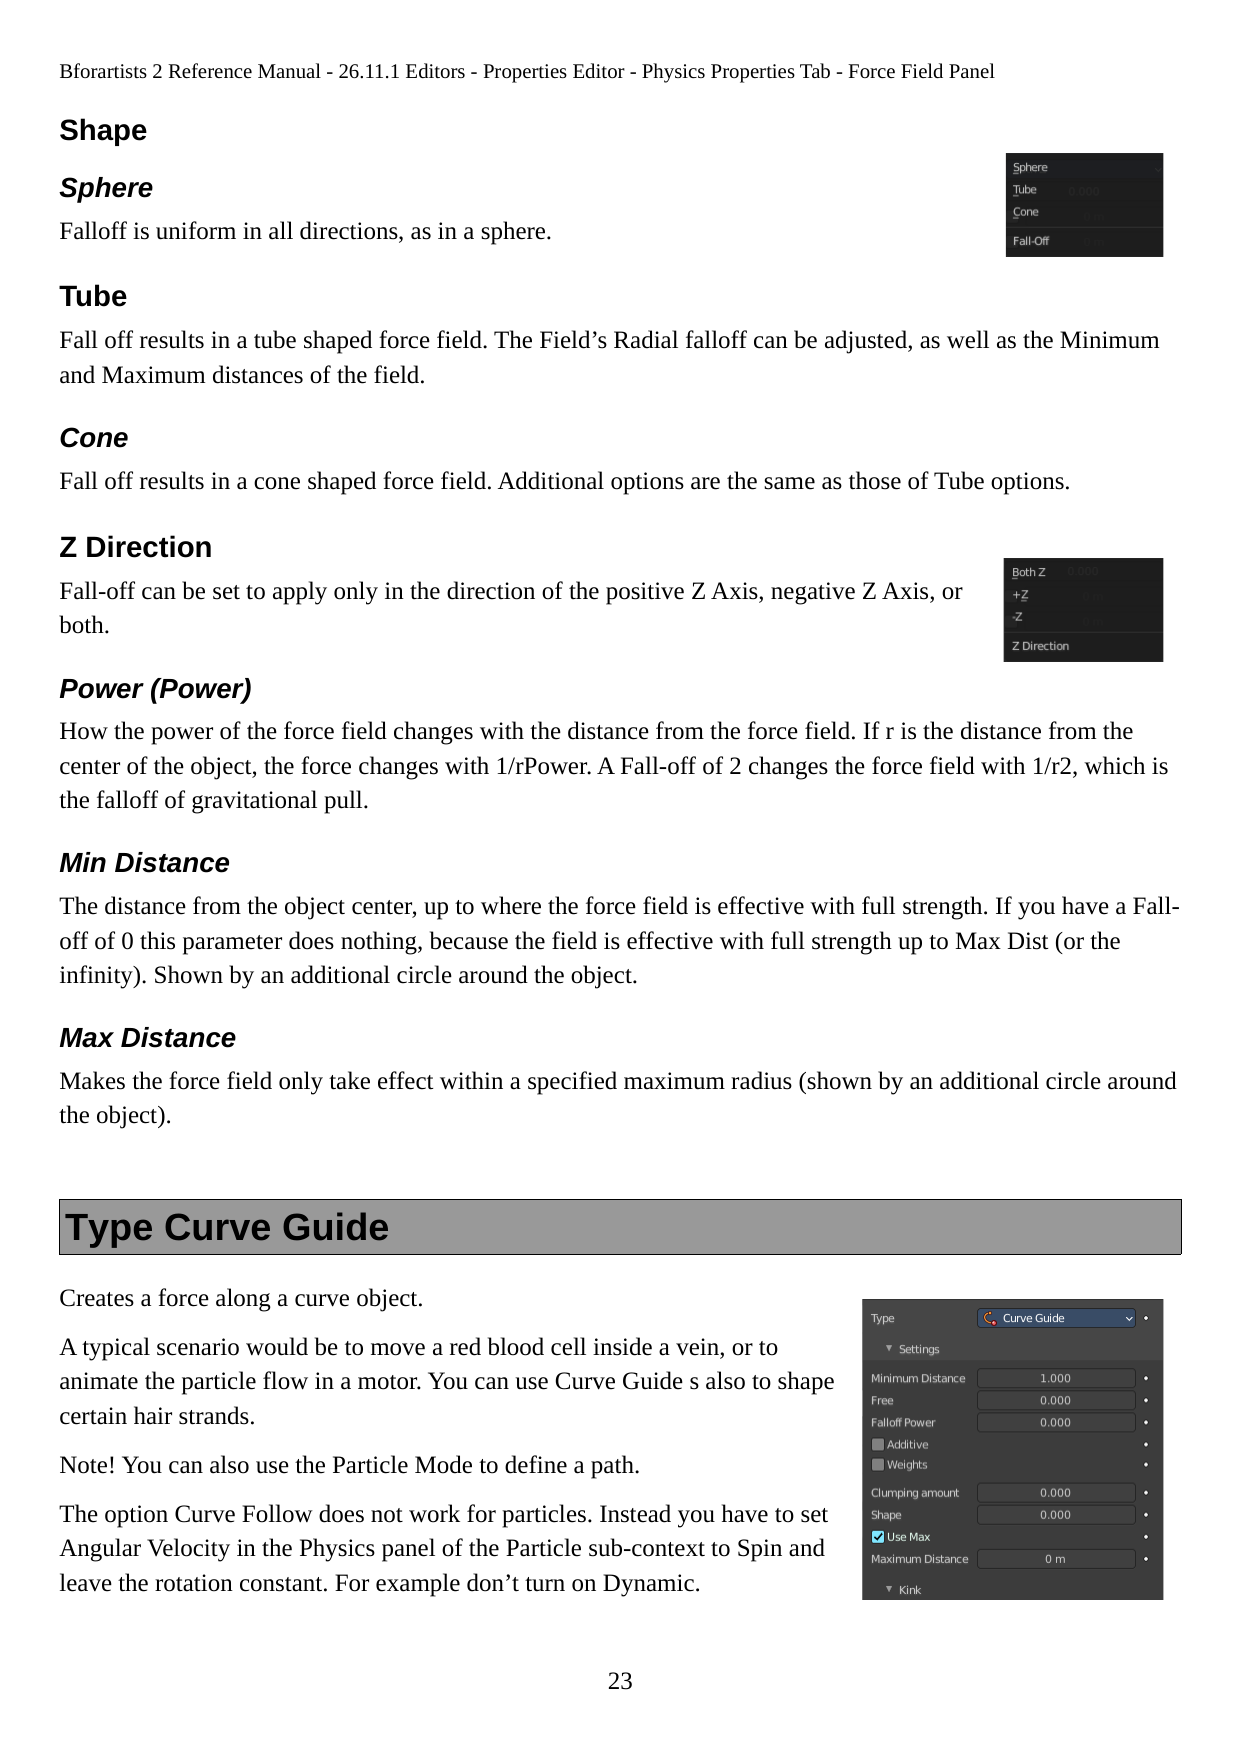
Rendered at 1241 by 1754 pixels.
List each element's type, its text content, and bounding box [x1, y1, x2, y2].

text Falloff is uniform in all directions, as in a sphere. [59, 216, 1005, 244]
subtitle Max Distance [59, 1022, 1181, 1054]
text Creates a force along a curve object. [59, 1283, 1181, 1312]
subtitle Shape [59, 113, 1181, 146]
subtitle [1164, 171, 1181, 203]
picture [862, 1299, 1164, 1600]
text Fall-off can be set to apply only in the direction of the positive Z Axis, negative Z Axis, or both. [59, 576, 1003, 639]
text How the power of the force field changes with the distance from the force field. If r is the distance from the center of the object, the force changes with 1/rPower. A Fall-off of 2 changes the force field with 1/r2, which is the falloff of gravitational pull. [59, 716, 1181, 814]
text A typical scenario would be to move a red blood cell inside a vein, or to animate the particle flow in a motor. You can use Curve Guide s also to shape certain hair strands. [59, 1332, 862, 1429]
subtitle Tube [59, 279, 1181, 313]
table_header Type Curve Guide [60, 1200, 1181, 1254]
picture [1005, 153, 1164, 257]
text Fall off results in a tube shaped force field. The Field’s Radial falloff can be adjusted, as well as the Minimum and Maximum distances of the field. [59, 326, 1181, 389]
picture [1003, 558, 1164, 662]
text Note! You can also use the Particle Mode to define a path. [59, 1450, 862, 1479]
subtitle Cone [59, 422, 1181, 453]
text Makes the force field only take effect within a specified maximum radius (shown by an additional circle around the object). [59, 1066, 1181, 1129]
subtitle Z Direction [59, 530, 1181, 563]
text The option Curve Follow does not work for particles. Instead you have to set Angular Velocity in the Physics panel of the Particle sub-context to Spin and leave the rotation constant. For example don’t turn on Dynamic. [59, 1499, 862, 1597]
subtitle Min Distance [59, 847, 1181, 879]
text The distance from the object center, up to where the force field is effective with full strength. If you have a Fall-off of 0 this parameter does nothing, because the field is effective with full strength up to Max Dist (or the infinity). Shown by an additional circle around the object. [59, 891, 1181, 989]
subtitle Power (Power) [59, 672, 1181, 704]
text Fall off results in a cone shaped force field. Additional options are the same as those of Tube options. [59, 466, 1181, 495]
subtitle Sphere [59, 171, 1005, 203]
